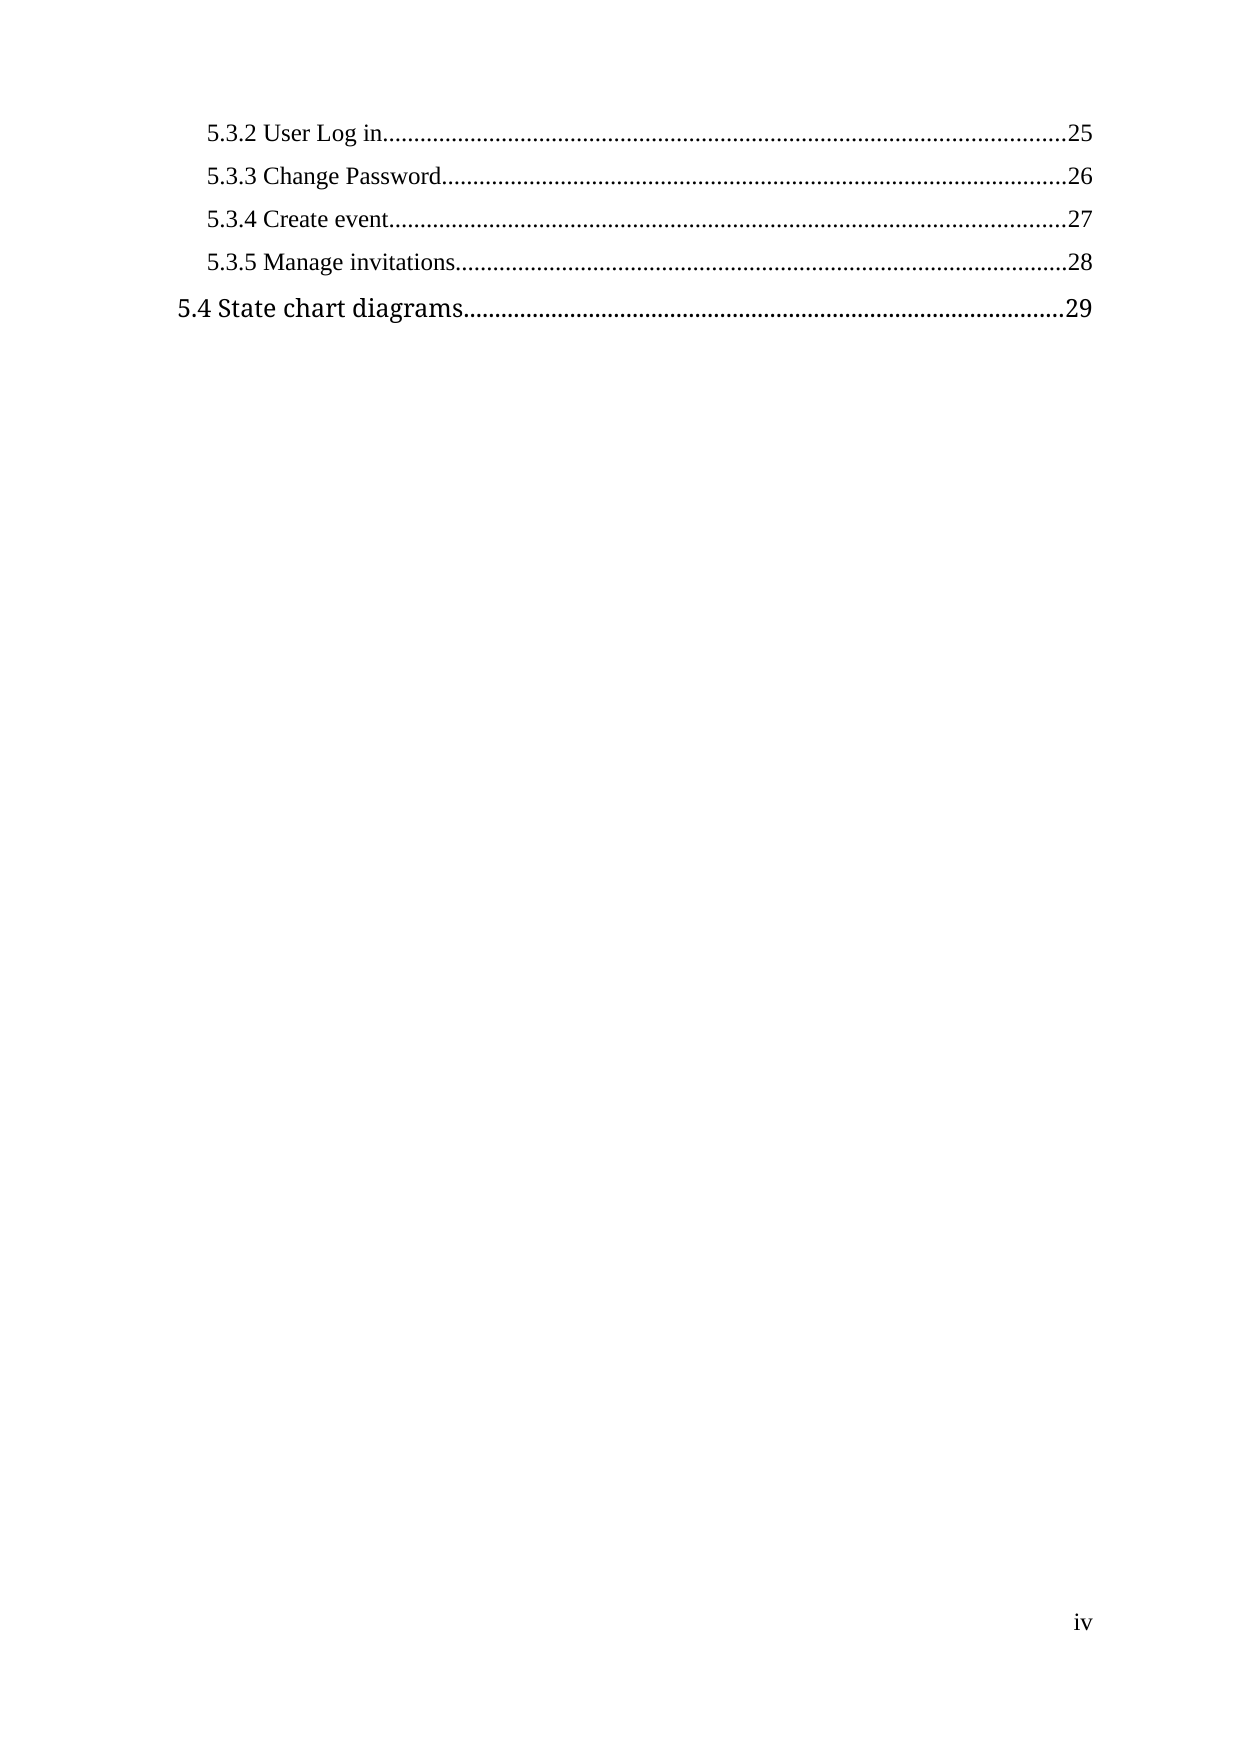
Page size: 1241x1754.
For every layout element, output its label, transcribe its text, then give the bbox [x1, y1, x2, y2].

text 5.3.3 Change Password 26 [207, 161, 1093, 190]
text 5.3.2 User Log in 25 [207, 118, 1093, 147]
text 5.3.5 Manage invitations 28 [207, 247, 1093, 276]
text 5.3.4 Create event 27 [207, 204, 1093, 233]
text 5.4 State chart diagrams 29 [177, 291, 1093, 325]
